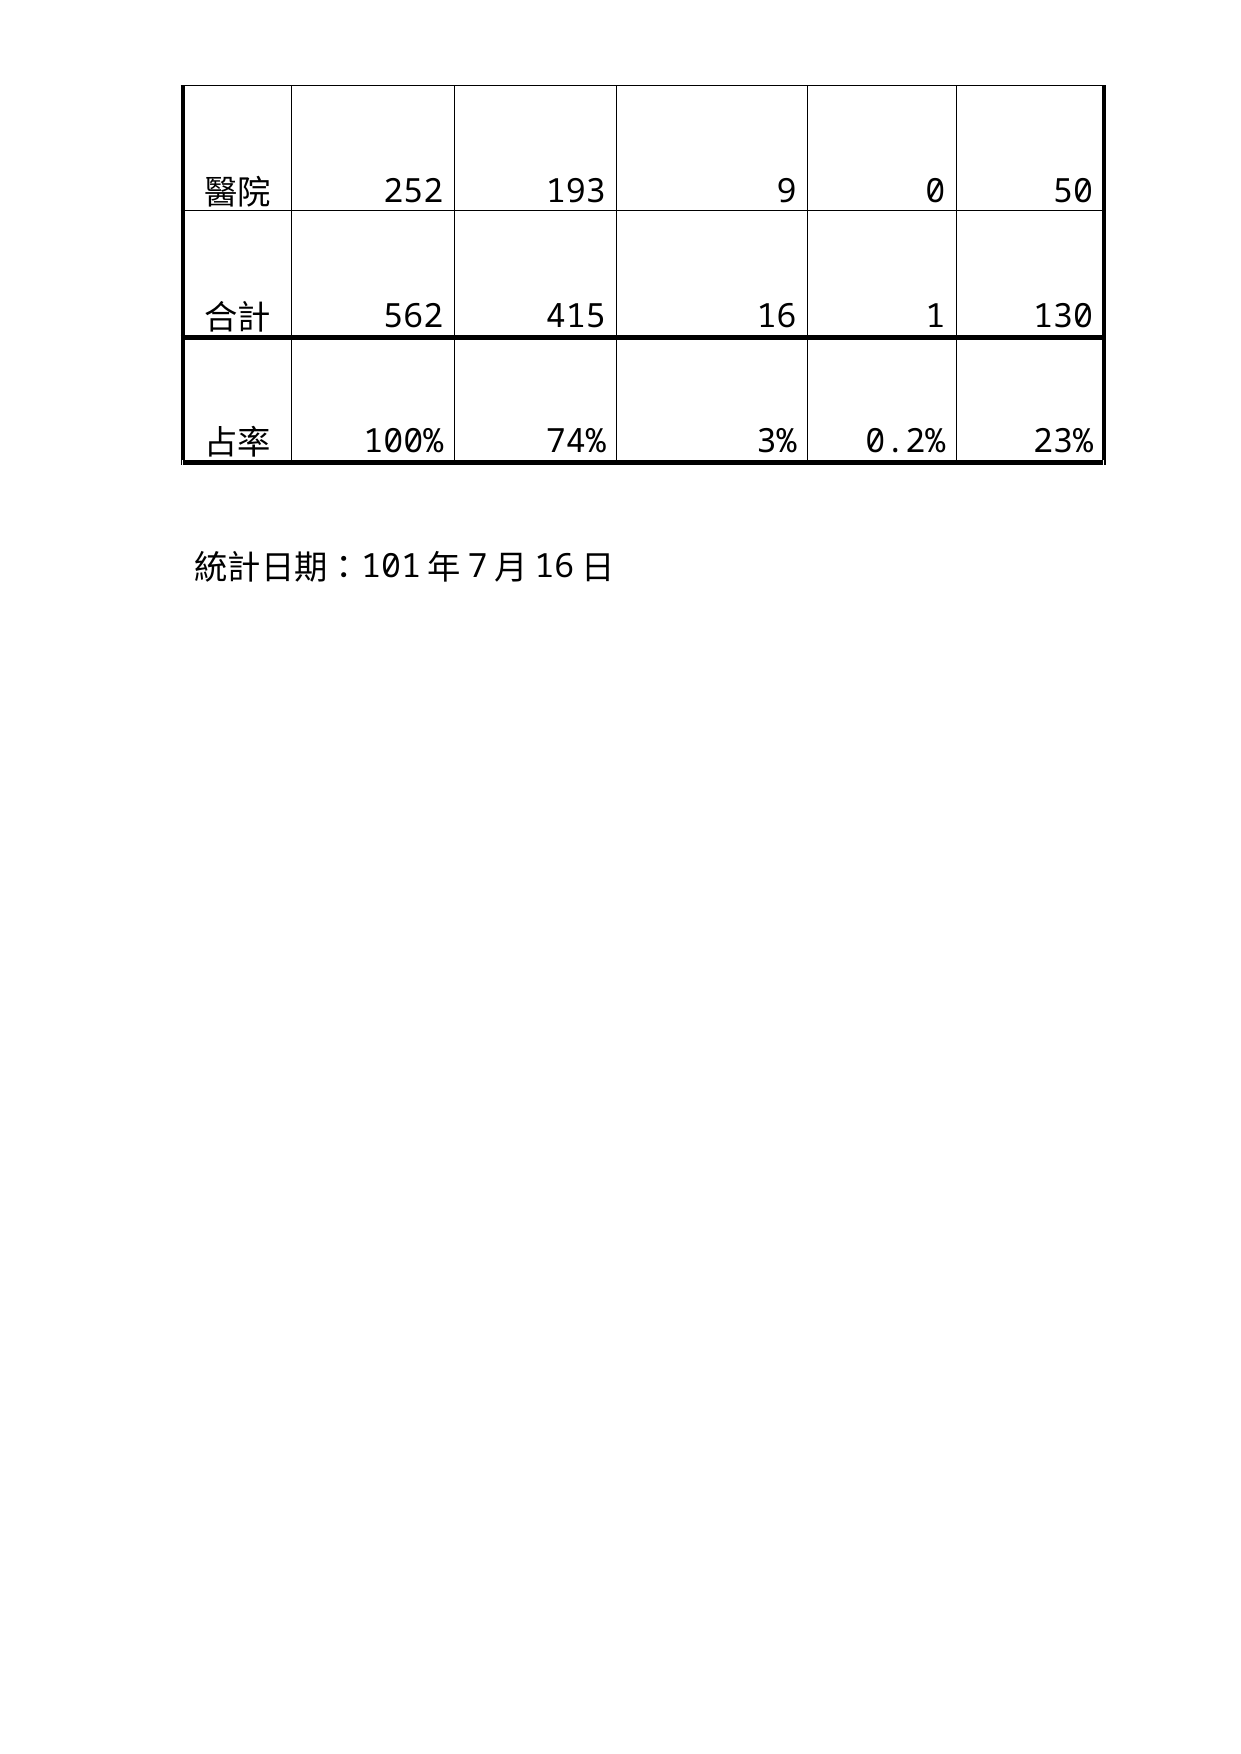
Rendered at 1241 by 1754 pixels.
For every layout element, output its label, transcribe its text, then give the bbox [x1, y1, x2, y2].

table_cell 252 [292, 86, 454, 210]
table_cell 9 [617, 86, 807, 210]
table_cell 130 [957, 211, 1102, 335]
table_cell 16 [617, 211, 807, 335]
table_cell 醫院 [185, 86, 291, 210]
table_cell 3% [617, 340, 807, 460]
table_cell 74% [455, 340, 616, 460]
table_cell 合計 [185, 211, 291, 335]
table_cell 0 [808, 86, 956, 210]
table_cell 50 [957, 86, 1102, 210]
table_cell 562 [292, 211, 454, 335]
table_cell 0.2% [808, 340, 956, 460]
table_cell 統計日期：101年7月16日 [183, 465, 1103, 585]
table_cell 193 [455, 86, 616, 210]
table_cell 占率 [185, 340, 291, 460]
table_cell 1 [808, 211, 956, 335]
table_cell 415 [455, 211, 616, 335]
table_cell 100% [292, 340, 454, 460]
table_cell 23% [957, 340, 1102, 460]
